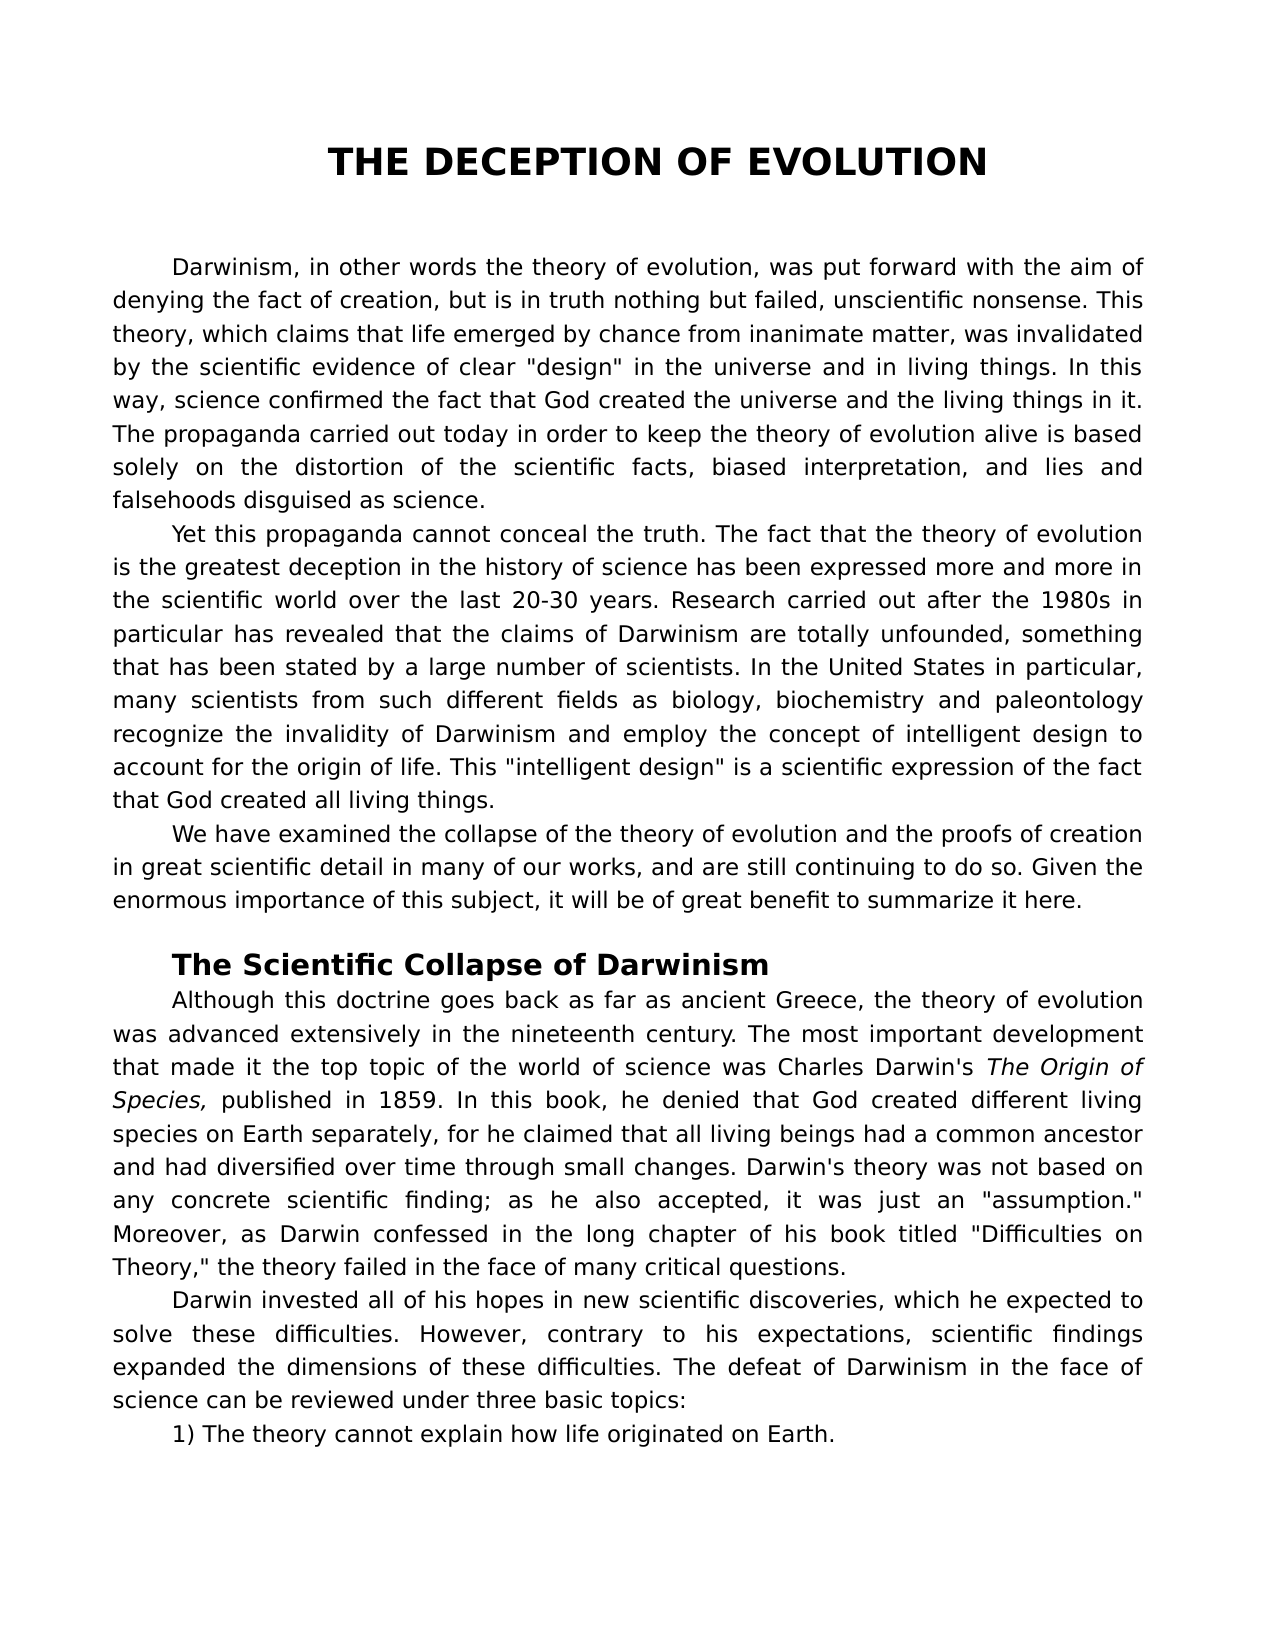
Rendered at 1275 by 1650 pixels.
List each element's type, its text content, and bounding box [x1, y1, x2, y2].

text We have examined the collapse of the theory of evolution and the proofs of creation in great scientific detail in many of our works, and are still continuing to do so. Given the enormous importance of this subject, it will be of great benefit to summarize it here. [112, 815, 1145, 915]
text 1) The theory cannot explain how life originated on Earth. [112, 1415, 1145, 1449]
text The Scientific Collapse of Darwinism [112, 949, 1145, 982]
text Darwinism, in other words the theory of evolution, was put forward with the aim of denying the fact of creation, but is in truth nothing but failed, unscientific nonsense. This theory, which claims that life emerged by chance from inanimate matter, was invalidated by the scientific evidence of clear "design" in the universe and in living things. In this way, science confirmed the fact that God created the universe and the living things in it. The propaganda carried out today in order to keep the theory of evolution alive is based solely on the distortion of the scientific facts, biased interpretation, and lies and falsehoods disguised as science. [112, 249, 1145, 515]
text Darwin invested all of his hopes in new scientific discoveries, which he expected to solve these difficulties. However, contrary to his expectations, scientific findings expanded the dimensions of these difficulties. The defeat of Darwinism in the face of science can be reviewed under three basic topics: [112, 1282, 1145, 1415]
text Yet this propaganda cannot conceal the truth. The fact that the theory of evolution is the greatest deception in the history of science has been expressed more and more in the scientific world over the last 20-30 years. Research carried out after the 1980s in particular has revealed that the claims of Darwinism are totally unfounded, something that has been stated by a large number of scientists. In the United States in particular, many scientists from such different fields as biology, biochemistry and paleontology recognize the invalidity of Darwinism and employ the concept of intelligent design to account for the origin of life. This "intelligent design" is a scientific expression of the fact that God created all living things. [112, 515, 1145, 815]
text THE DECEPTION OF EVOLUTION [112, 148, 1145, 182]
text Although this doctrine goes back as far as ancient Greece, the theory of evolution was advanced extensively in the nineteenth century. The most important development that made it the top topic of the world of science was Charles Darwin's The Origin of Species, published in 1859. In this book, he denied that God created different living species on Earth separately, for he claimed that all living beings had a common ancestor and had diversified over time through small changes. Darwin's theory was not based on any concrete scientific finding; as he also accepted, it was just an "assumption." Moreover, as Darwin confessed in the long chapter of his book titled "Difficulties on Theory," the theory failed in the face of many critical questions. [112, 982, 1145, 1282]
